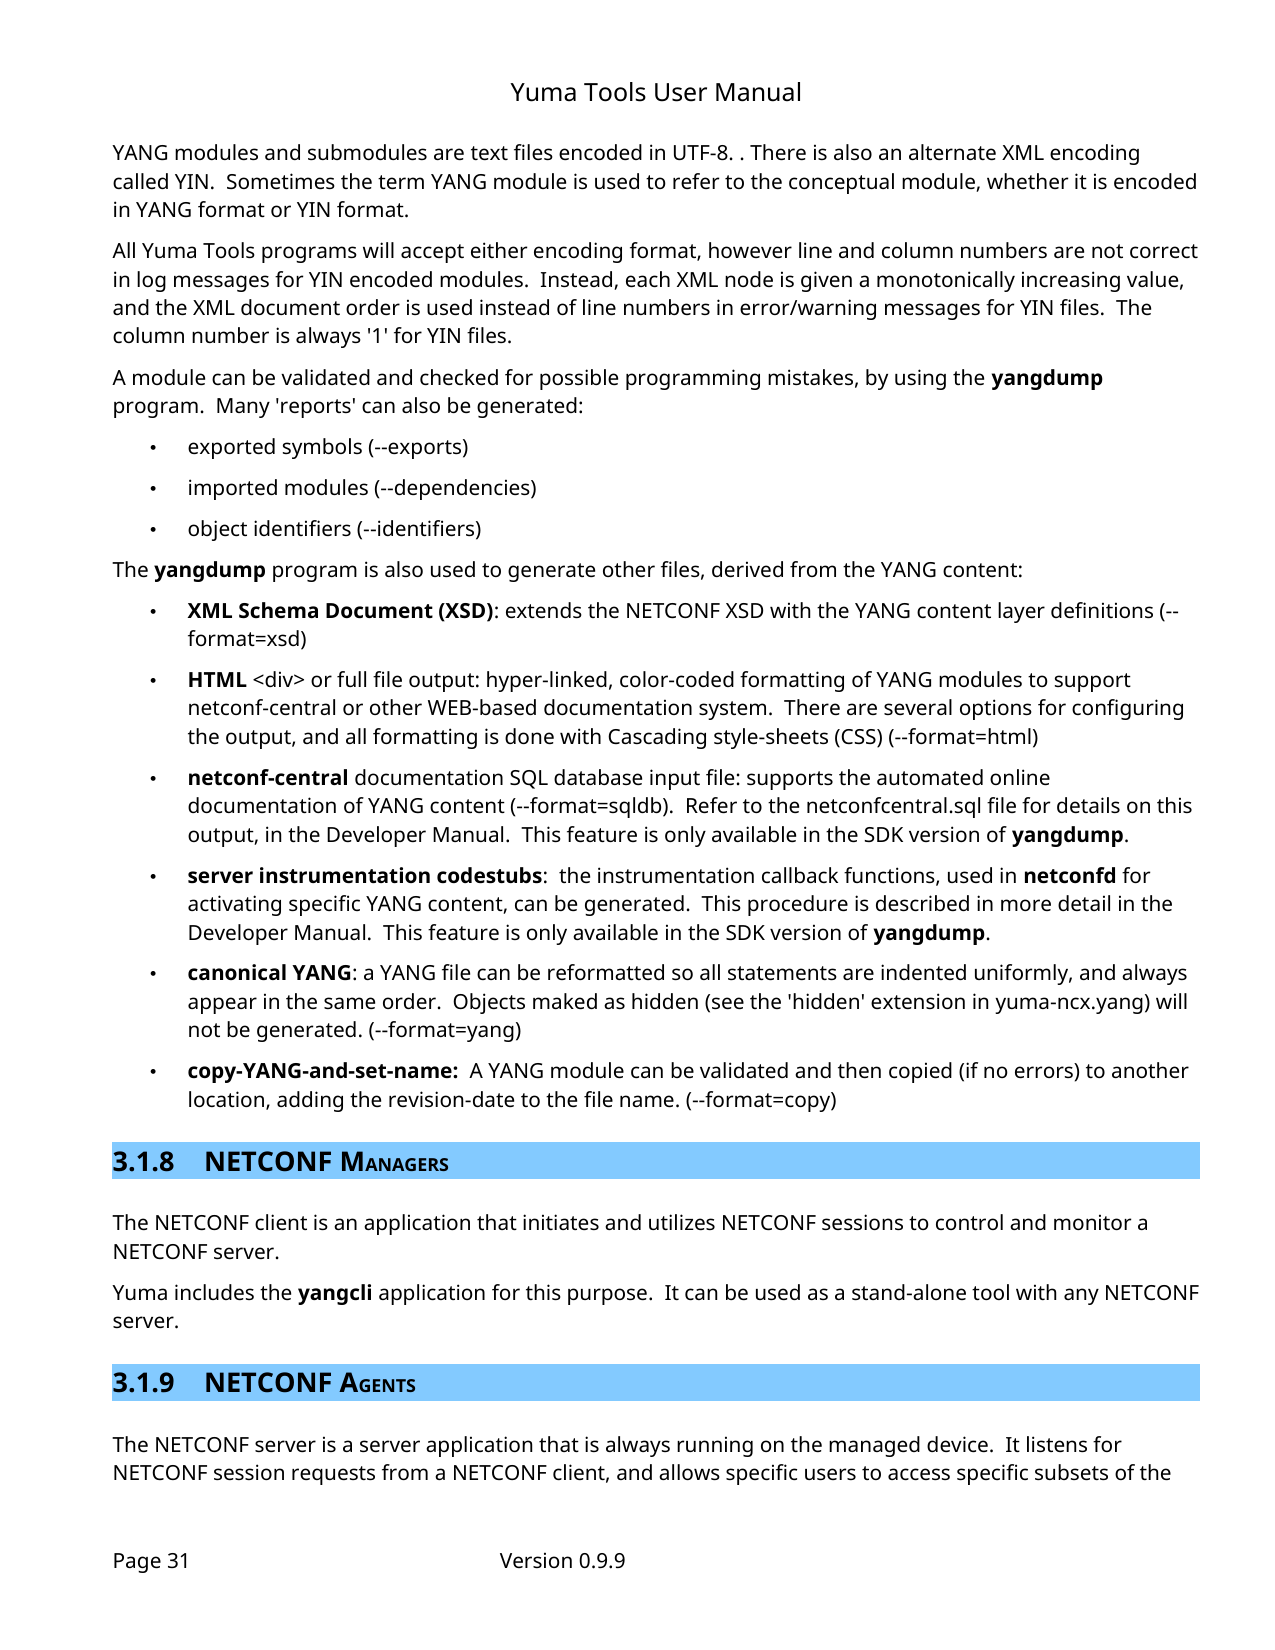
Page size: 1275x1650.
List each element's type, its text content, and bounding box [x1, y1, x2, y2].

list exported symbols (--exports) [150, 432, 1200, 460]
list HTML <div> or full file output: hyper-linked, color-coded formatting of YANG modules to support netconf-central or other WEB-based documentation system. There are several options for configuring the output, and all formatting is done with Cascading style-sheets (CSS) (--format=html) [150, 665, 1200, 750]
text The NETCONF server is a server application that is always running on the managed device. It listens for NETCONF session requests from a NETCONF client, and allows specific users to access specific subsets of the [112, 1430, 1200, 1487]
list server instrumentation codestubs: the instrumentation callback functions, used in netconfd for activating specific YANG content, can be generated. This procedure is described in more detail in the Developer Manual. This feature is only available in the SDK version of yangdump. [150, 861, 1200, 946]
text The yangdump program is also used to generate other files, derived from the YANG content: [112, 555, 1200, 583]
list canonical YANG: a YANG file can be reformatted so all statements are indented uniformly, and always appear in the same order. Objects maked as hidden (see the 'hidden' extension in yuma-ncx.yang) will not be generated. (--format=yang) [150, 958, 1200, 1044]
subtitle NETCONF Agents [112, 1364, 1200, 1401]
list netconf-central documentation SQL database input file: supports the automated online documentation of YANG content (--format=sqldb). Refer to the netconfcentral.sql file for details on this output, in the Developer Manual. This feature is only available in the SDK version of yangdump. [150, 763, 1200, 848]
list object identifiers (--identifiers) [150, 514, 1200, 542]
list imported modules (--dependencies) [150, 473, 1200, 501]
text All Yuma Tools programs will accept either encoding format, however line and column numbers are not correct in log messages for YIN encoded modules. Instead, each XML node is given a monotonically increasing value, and the XML document order is used instead of line numbers in error/warning messages for YIN files. The column number is always '1' for YIN files. [112, 236, 1200, 350]
list XML Schema Document (XSD): extends the NETCONF XSD with the YANG content layer definitions (--format=xsd) [150, 596, 1200, 653]
subtitle NETCONF Managers [112, 1142, 1200, 1179]
text The NETCONF client is an application that initiates and utilizes NETCONF sessions to control and monitor a NETCONF server. [112, 1208, 1200, 1265]
text YANG modules and submodules are text files encoded in UTF-8. . There is also an alternate XML encoding called YIN. Sometimes the term YANG module is used to refer to the conceptual module, whether it is encoded in YANG format or YIN format. [112, 138, 1200, 224]
text A module can be validated and checked for possible programming mistakes, by using the yangdump program. Many 'reports' can also be generated: [112, 363, 1200, 419]
list copy-YANG-and-set-name: A YANG module can be validated and then copied (if no errors) to another location, adding the revision-date to the file name. (--format=copy) [150, 1056, 1200, 1113]
text Yuma includes the yangcli application for this purpose. It can be used as a stand-alone tool with any NETCONF server. [112, 1278, 1200, 1335]
